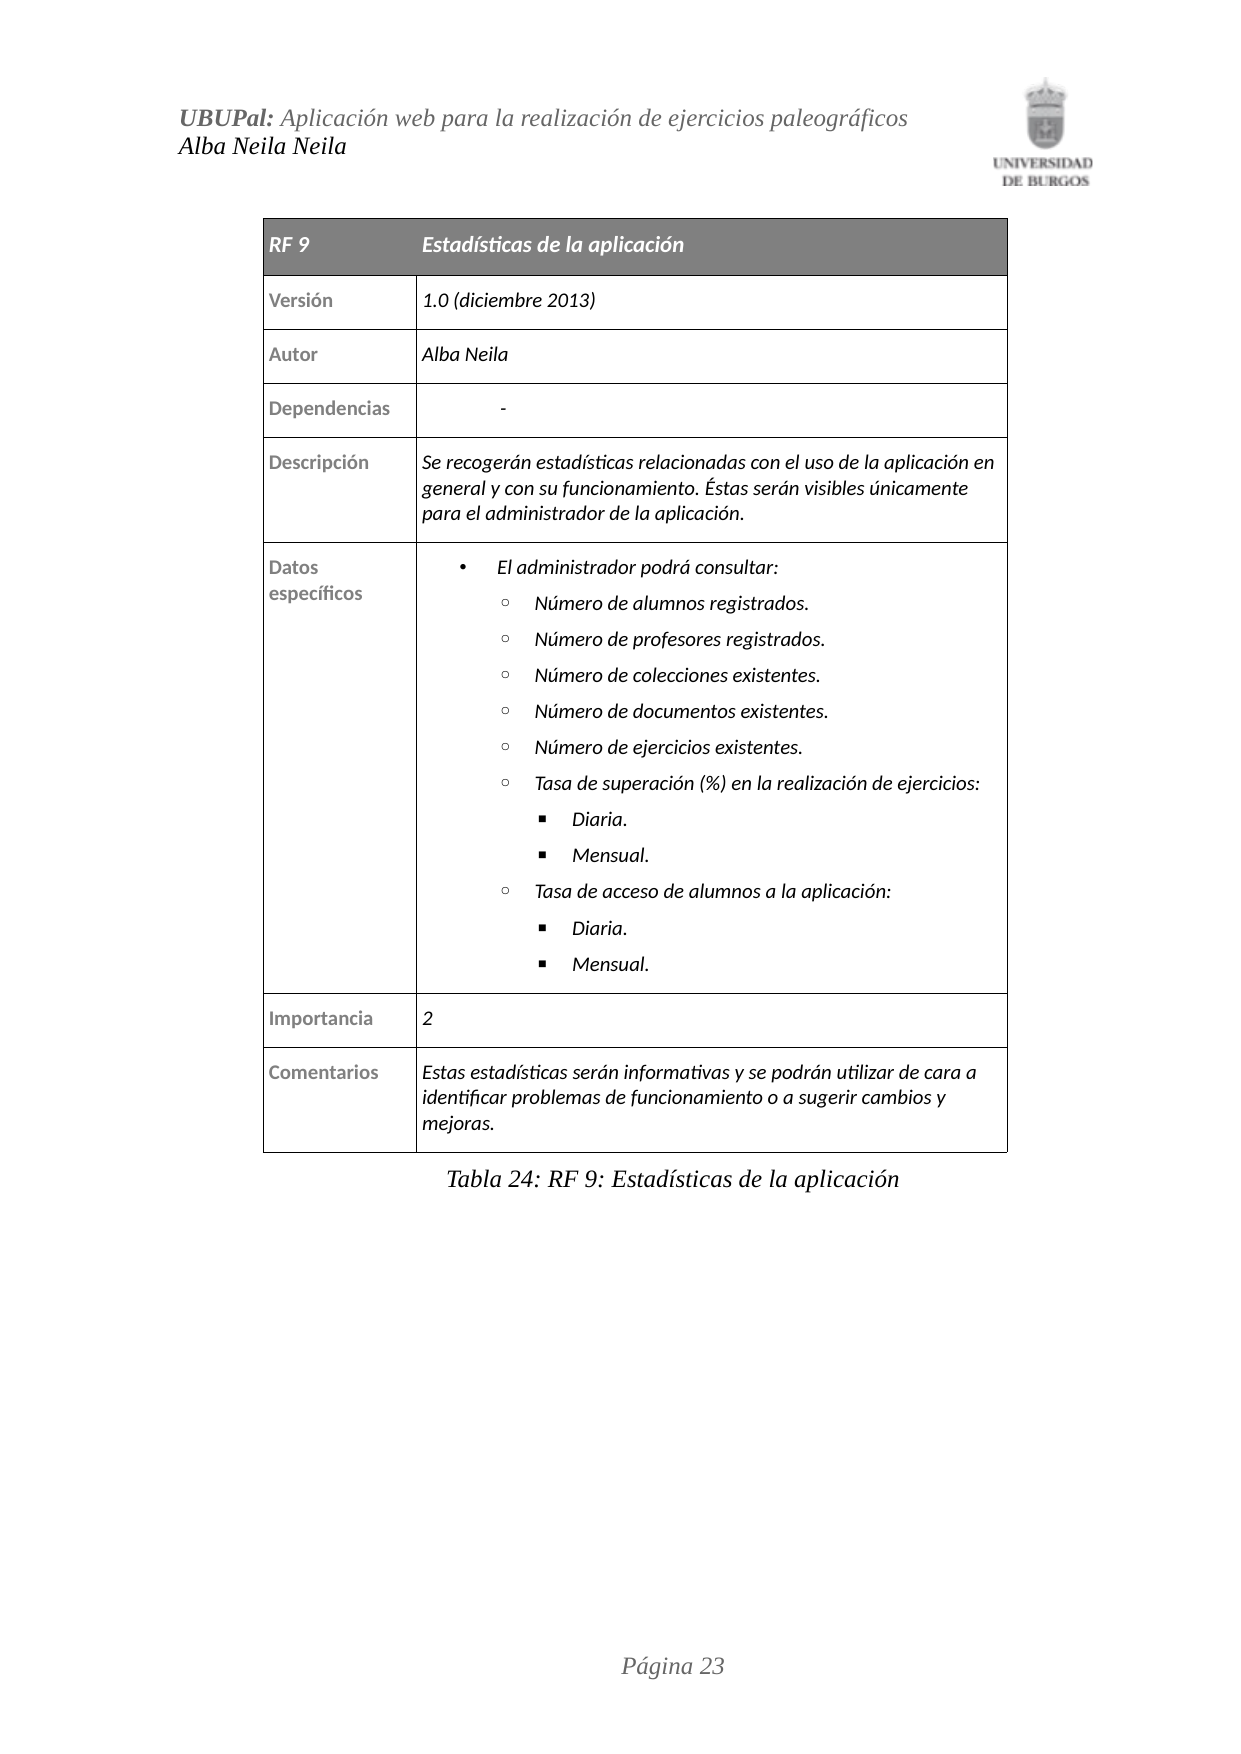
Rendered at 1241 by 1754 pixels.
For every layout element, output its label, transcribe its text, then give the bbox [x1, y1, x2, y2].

table_cell Versión [264, 276, 416, 329]
table_cell Dependencias [264, 384, 416, 437]
table_cell Se recogerán estadísticas relacionadas con el uso de la aplicación en general y con su funcionamiento. Éstas serán visibles únicamente para el administrador de la aplicación. [417, 438, 1007, 542]
table_header Estadísticas de la aplicación [416, 219, 1007, 275]
table_cell Alba Neila [417, 330, 1007, 383]
table_cell Autor [264, 330, 416, 383]
table_cell 1.0 (diciembre 2013) [417, 276, 1007, 329]
text Tabla 24: RF 9: Estadísticas de la aplicación [255, 1164, 1092, 1193]
table_cell Descripción [264, 438, 416, 542]
table_cell Comentarios [264, 1048, 416, 1152]
picture [993, 77, 1093, 186]
table_cell 2 [417, 994, 1007, 1047]
table_cell Datos específicos [264, 543, 416, 993]
table_cell Estas estadísticas serán informativas y se podrán utilizar de cara a identificar problemas de funcionamiento o a sugerir cambios y mejoras. [417, 1048, 1007, 1152]
table_cell El administrador podrá consultar: Número de alumnos registrados. Número de profesores registrados. Número de colecciones existentes. Número de documentos existentes. Número de ejercicios existentes. Tasa de superación (%) en la realización de ejercicios: Diaria. Mensual. Tasa de acceso de alumnos a la aplicación: Diaria. Mensual. [417, 543, 1007, 993]
table_header RF 9 [264, 219, 416, 275]
table_cell Importancia [264, 994, 416, 1047]
table_cell - [417, 384, 1007, 437]
